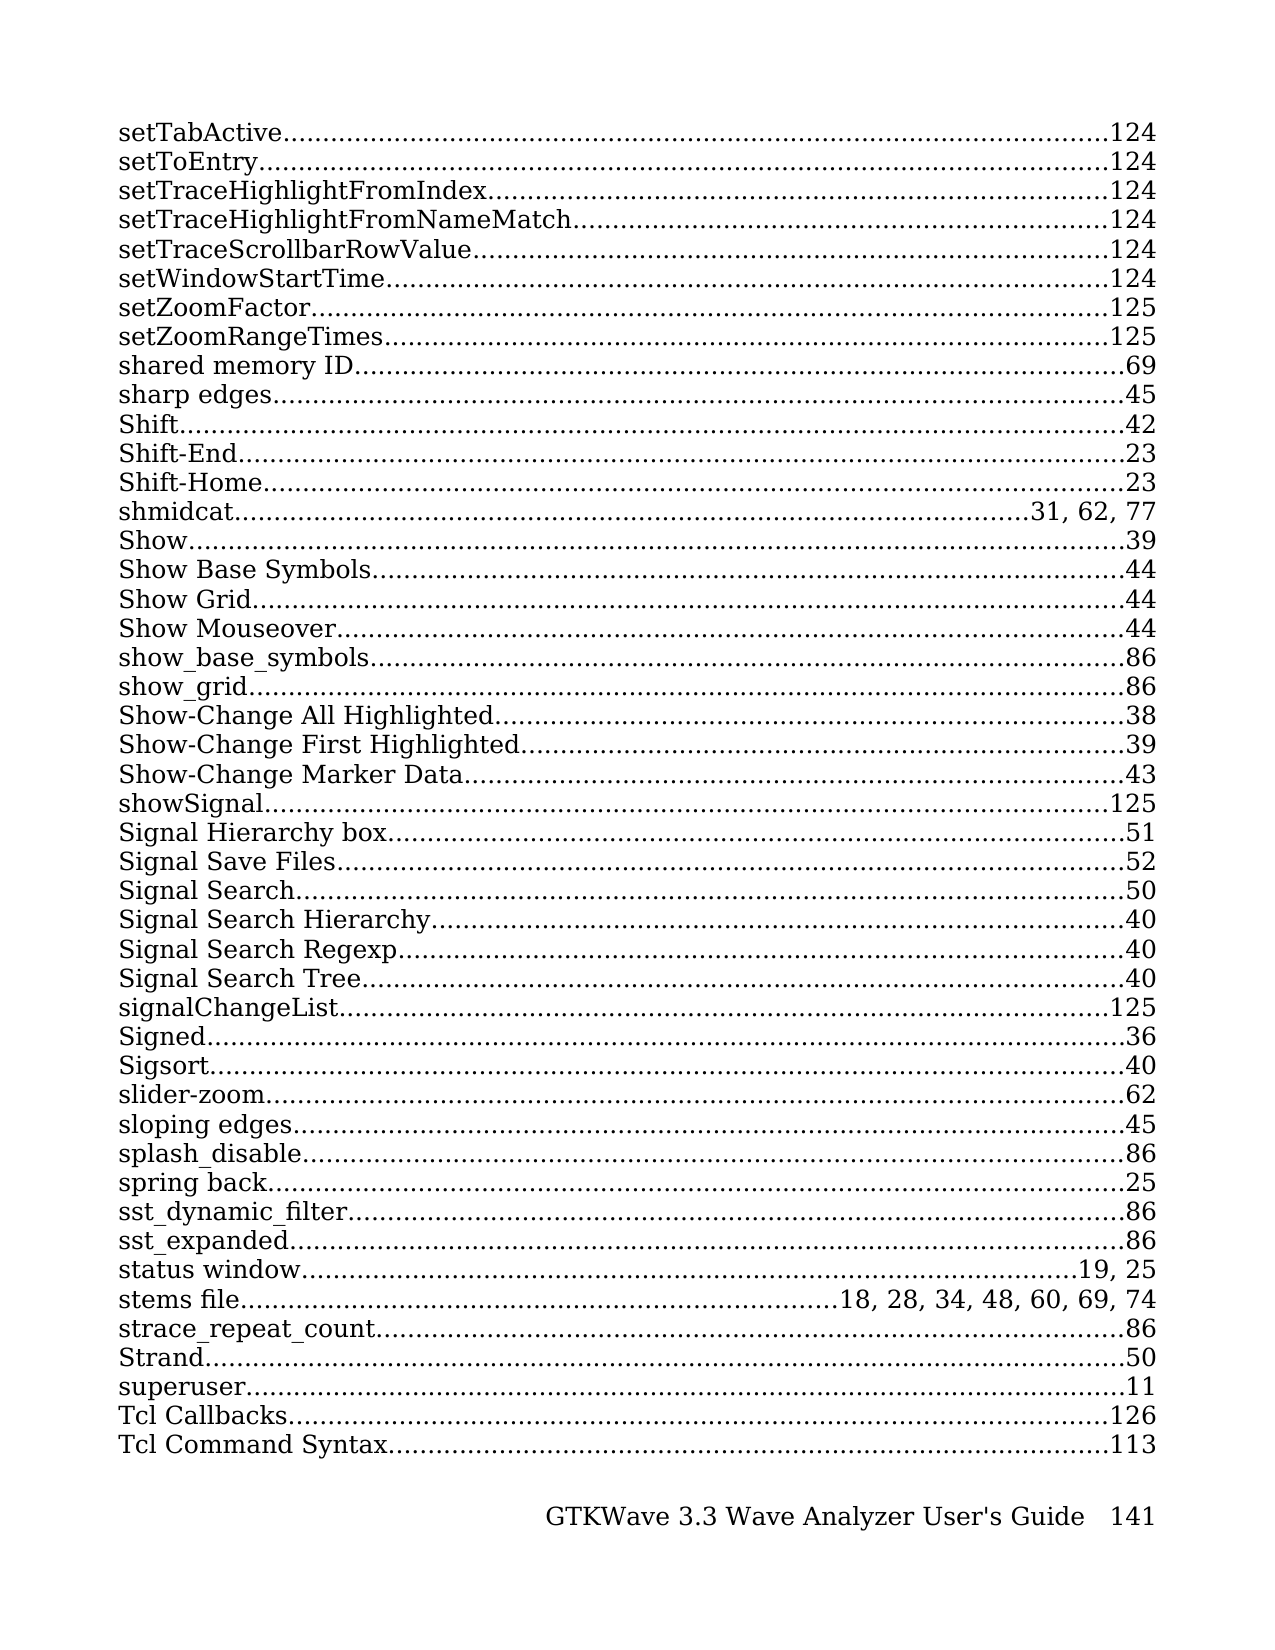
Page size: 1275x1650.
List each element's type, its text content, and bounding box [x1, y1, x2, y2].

text setZoomFactor 125 [118, 293, 1157, 322]
text shmidcat 31, 62, 77 [118, 497, 1157, 526]
text Show Base Symbols 44 [118, 556, 1157, 585]
text setWindowStartTime 124 [118, 264, 1157, 293]
text strace_repeat_count 86 [118, 1314, 1157, 1343]
text Show-Change First Highlighted 39 [118, 731, 1157, 760]
text stems file 18, 28, 34, 48, 60, 69, 74 [118, 1285, 1157, 1314]
text Signal Search 50 [118, 876, 1157, 906]
text splash_disable 86 [118, 1139, 1157, 1168]
text Shift 42 [118, 410, 1157, 439]
text spring back 25 [118, 1168, 1157, 1197]
text Show-Change All Highlighted 38 [118, 701, 1157, 731]
text sst_expanded 86 [118, 1226, 1157, 1256]
text Signal Save Files 52 [118, 847, 1157, 876]
text superuser 11 [118, 1372, 1157, 1401]
text signalChangeList 125 [118, 993, 1157, 1022]
text Signal Search Tree 40 [118, 964, 1157, 993]
text Strand 50 [118, 1343, 1157, 1372]
text setTraceScrollbarRowValue 124 [118, 235, 1157, 264]
text show_base_symbols 86 [118, 643, 1157, 672]
text setTraceHighlightFromNameMatch 124 [118, 206, 1157, 235]
text Show Grid 44 [118, 585, 1157, 614]
text Sigsort 40 [118, 1051, 1157, 1081]
text setToEntry 124 [118, 147, 1157, 176]
text shared memory ID 69 [118, 351, 1157, 381]
text slider-zoom 62 [118, 1081, 1157, 1110]
text Shift-End 23 [118, 439, 1157, 468]
text setTraceHighlightFromIndex 124 [118, 176, 1157, 206]
text setZoomRangeTimes 125 [118, 322, 1157, 351]
text sst_dynamic_filter 86 [118, 1197, 1157, 1226]
text Tcl Callbacks 126 [118, 1401, 1157, 1431]
text Show 39 [118, 526, 1157, 556]
text sloping edges 45 [118, 1110, 1157, 1139]
text Tcl Command Syntax 113 [118, 1431, 1157, 1460]
text Signal Search Regexp 40 [118, 935, 1157, 964]
text Signed 36 [118, 1022, 1157, 1051]
text sharp edges 45 [118, 381, 1157, 410]
text setTabActive 124 [118, 118, 1157, 147]
text Signal Hierarchy box 51 [118, 818, 1157, 847]
text Signal Search Hierarchy 40 [118, 906, 1157, 935]
text show_grid 86 [118, 672, 1157, 701]
text status window 19, 25 [118, 1256, 1157, 1285]
text Shift-Home 23 [118, 468, 1157, 497]
text Show-Change Marker Data 43 [118, 760, 1157, 789]
text showSignal 125 [118, 789, 1157, 818]
text Show Mouseover 44 [118, 614, 1157, 643]
